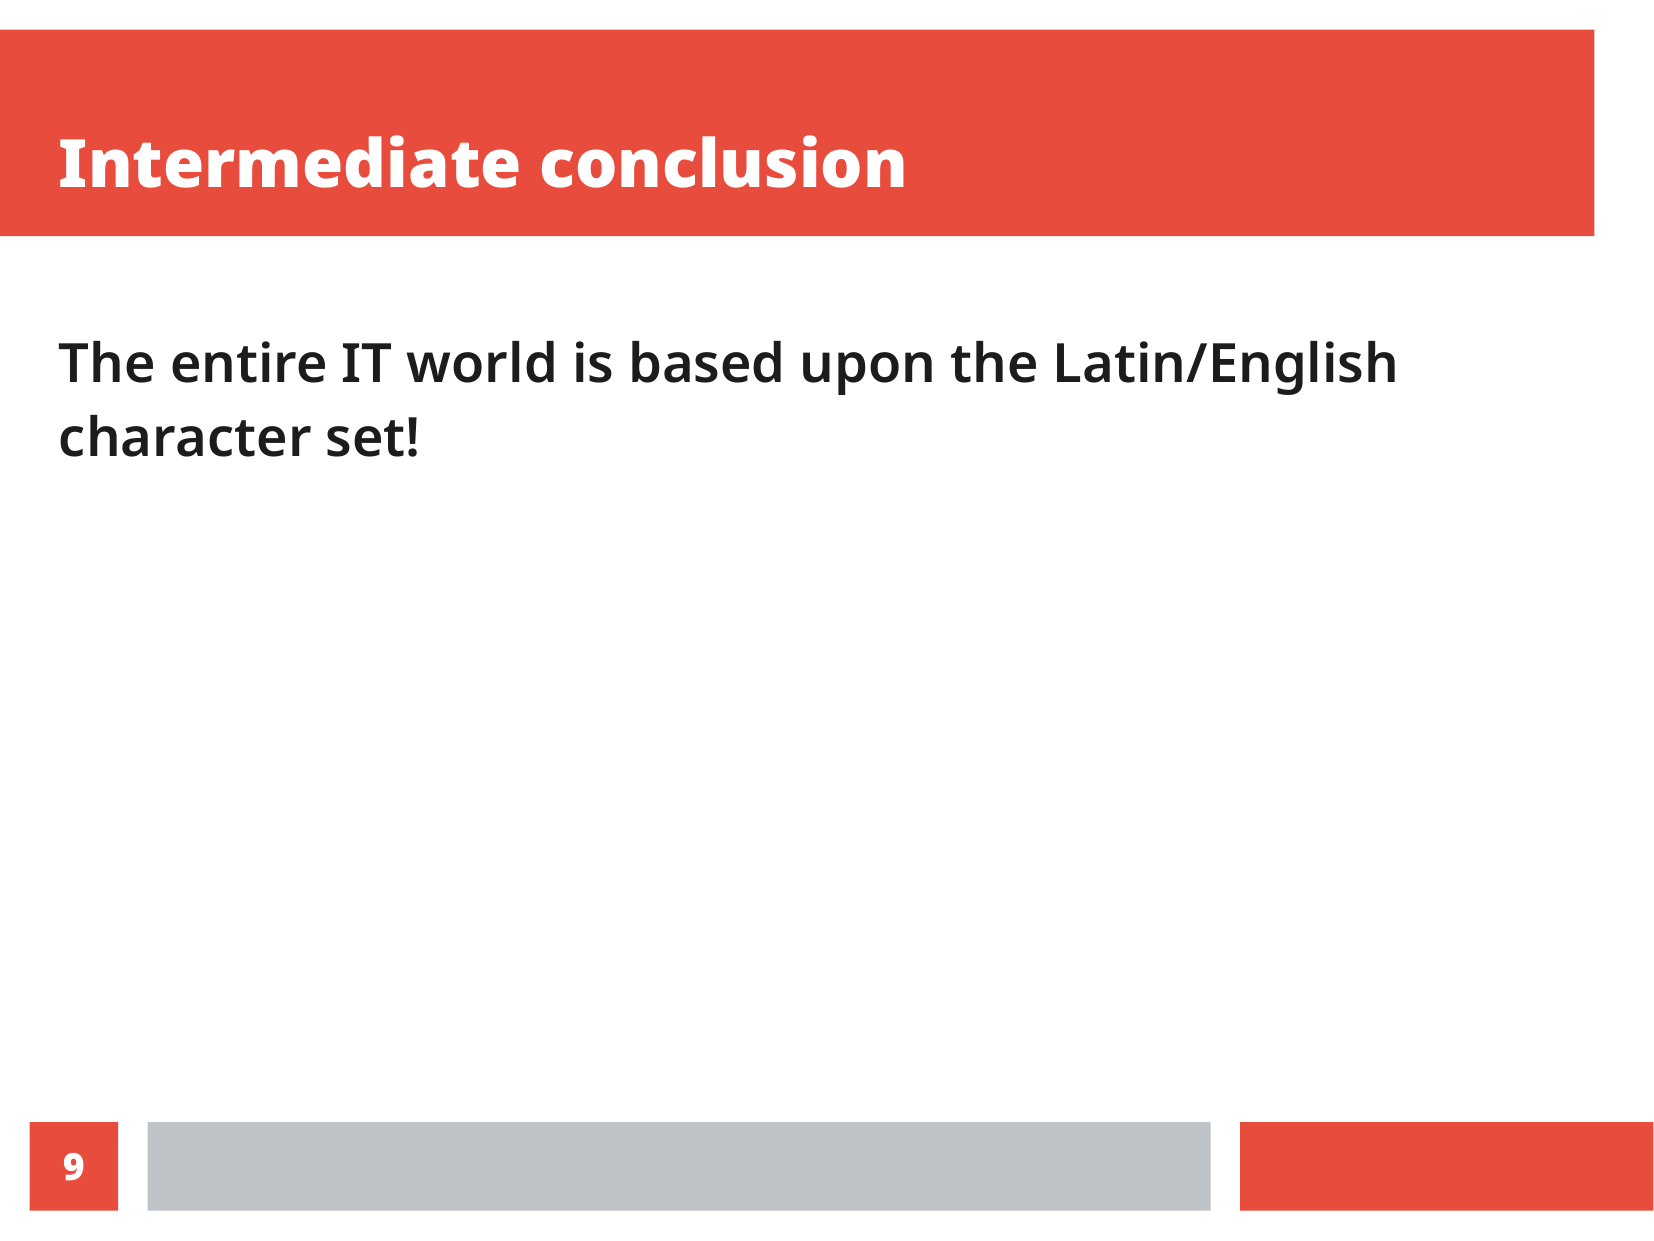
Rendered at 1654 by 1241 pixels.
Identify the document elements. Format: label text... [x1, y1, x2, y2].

list The entire IT world is based upon the Latin/English character set! [59, 324, 1565, 1093]
title Intermediate conclusion [59, 59, 1595, 207]
